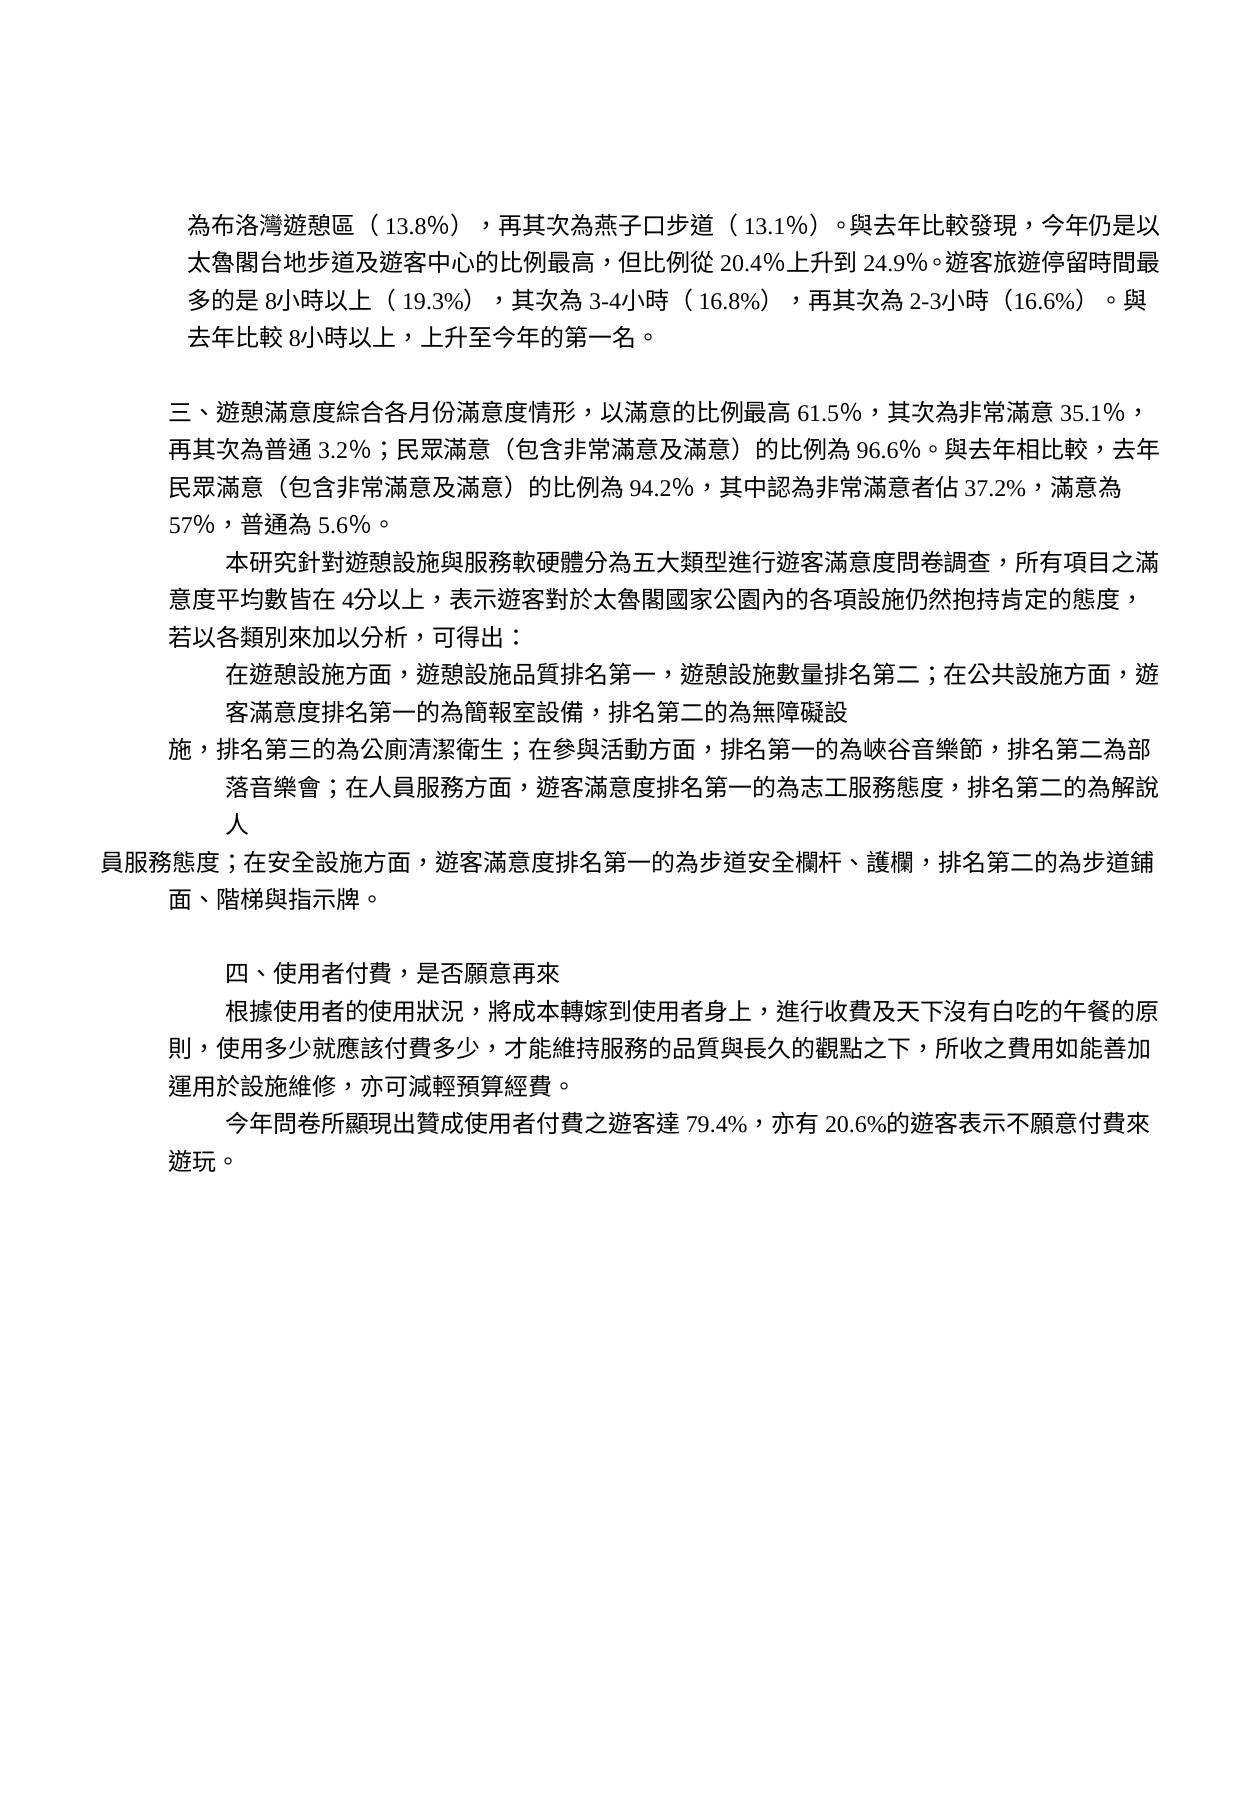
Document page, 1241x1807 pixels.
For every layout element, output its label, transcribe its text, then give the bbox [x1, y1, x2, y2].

text 根據使用者的使用狀況，將成本轉嫁到使用者身上，進行收費及天下沒有白吃的午餐的原則，使用多少就應該付費多少，才能維持服務的品質與長久的觀點之下，所收之費用如能善加運用於設施維修，亦可減輕預算經費。 [169, 989, 1160, 1102]
text 今年問卷所顯現出贊成使用者付費之遊客達 79.4%，亦有 20.6%的遊客表示不願意付費來遊玩。 [169, 1102, 1160, 1177]
text 員服務態度；在安全設施方面，遊客滿意度排名第一的為步道安全欄杆、護欄，排名第二的為步道鋪面、階梯與指示牌。 [100, 840, 1160, 915]
text 四、使用者付費，是否願意再來 [225, 952, 1160, 989]
text 施，排名第三的為公廁清潔衛生；在參與活動方面，排名第一的為峽谷音樂節，排名第二為部落音樂會；在人員服務方面，遊客滿意度排名第一的為志工服務態度，排名第二的為解說人 [169, 728, 1160, 840]
text 為布洛灣遊憩區（ 13.8％），再其次為燕子口步道（ 13.1％）。與去年比較發現，今年仍是以太魯閣台地步道及遊客中心的比例最高，但比例從 20.4％上升到 24.9％。遊客旅遊停留時間最多的是 8小時以上（ 19.3%），其次為 3-4小時（ 16.8%），再其次為 2-3小時（16.6%）。與去年比較 8小時以上，上升至今年的第一名。 [187, 204, 1160, 354]
text 在遊憩設施方面，遊憩設施品質排名第一，遊憩設施數量排名第二；在公共設施方面，遊客滿意度排名第一的為簡報室設備，排名第二的為無障礙設 [225, 653, 1160, 728]
text 本研究針對遊憩設施與服務軟硬體分為五大類型進行遊客滿意度問卷調查，所有項目之滿意度平均數皆在 4分以上，表示遊客對於太魯閣國家公園內的各項設施仍然抱持肯定的態度，若以各類別來加以分析，可得出： [169, 540, 1160, 653]
text 三、遊憩滿意度綜合各月份滿意度情形，以滿意的比例最高 61.5％，其次為非常滿意 35.1％，再其次為普通 3.2％；民眾滿意（包含非常滿意及滿意）的比例為 96.6％。與去年相比較，去年民眾滿意（包含非常滿意及滿意）的比例為 94.2％，其中認為非常滿意者佔 37.2%，滿意為 57％，普通為 5.6％。 [169, 390, 1160, 540]
